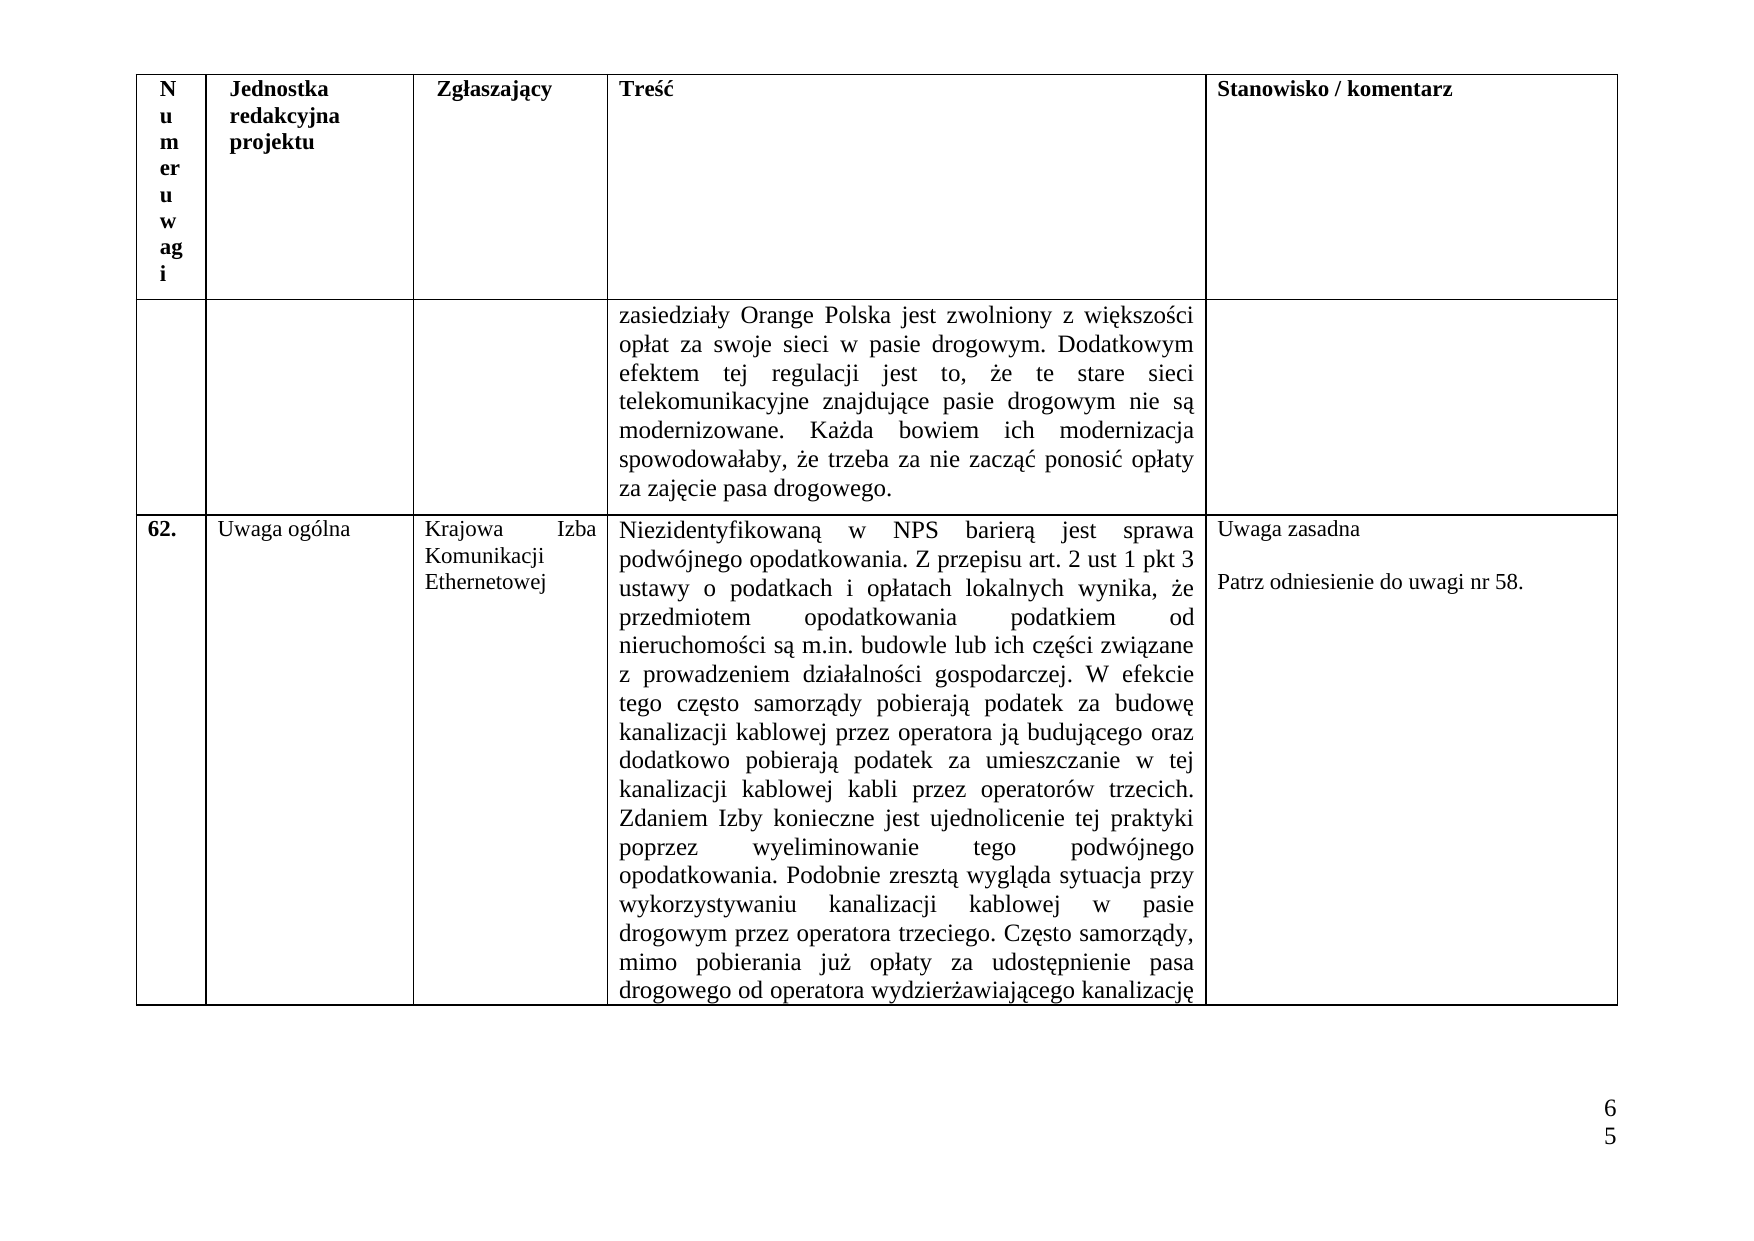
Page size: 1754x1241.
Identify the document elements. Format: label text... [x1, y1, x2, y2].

table_cell [414, 300, 607, 514]
table_cell Uwaga zasadna Patrz odniesienie do uwagi nr 58. [1207, 516, 1617, 1004]
table_cell Krajowa Izba Komunikacji Ethernetowej [414, 516, 607, 1004]
table_cell zasiedziały Orange Polska jest zwolniony z większości opłat za swoje sieci w pasie drogowym. Dodatkowym efektem tej regulacji jest to, że te stare sieci telekomunikacyjne znajdujące pasie drogowym nie są modernizowane. Każda bowiem ich modernizacja spowodowałaby, że trzeba za nie zacząć ponosić opłaty za zajęcie pasa drogowego. [608, 300, 1205, 514]
table_header Jednostka redakcyjna projektu [207, 75, 413, 299]
table_cell Niezidentyfikowaną w NPS barierą jest sprawa podwójnego opodatkowania. Z przepisu art. 2 ust 1 pkt 3 ustawy o podatkach i opłatach lokalnych wynika, że przedmiotem opodatkowania podatkiem od nieruchomości są m.in. budowle lub ich części związane z prowadzeniem działalności gospodarczej. W efekcie tego często samorządy pobierają podatek za budowę kanalizacji kablowej przez operatora ją budującego oraz dodatkowo pobierają podatek za umieszczanie w tej kanalizacji kablowej kabli przez operatorów trzecich. Zdaniem Izby konieczne jest ujednolicenie tej praktyki poprzez wyeliminowanie tego podwójnego opodatkowania. Podobnie zresztą wygląda sytuacja przy wykorzystywaniu kanalizacji kablowej w pasie drogowym przez operatora trzeciego. Często samorządy, mimo pobierania już opłaty za udostępnienie pasa drogowego od operatora wydzierżawiającego kanalizację [608, 516, 1205, 1004]
table_header Zgłaszający [414, 75, 607, 299]
table_cell [1207, 300, 1617, 514]
table_header Numer uwagi [137, 75, 205, 299]
table_cell [137, 300, 205, 514]
table_header Stanowisko / komentarz [1207, 75, 1617, 299]
table_cell [137, 516, 205, 1004]
table_cell [207, 300, 413, 514]
table_header Treść [608, 75, 1205, 299]
table_cell Uwaga ogólna [207, 516, 413, 1004]
